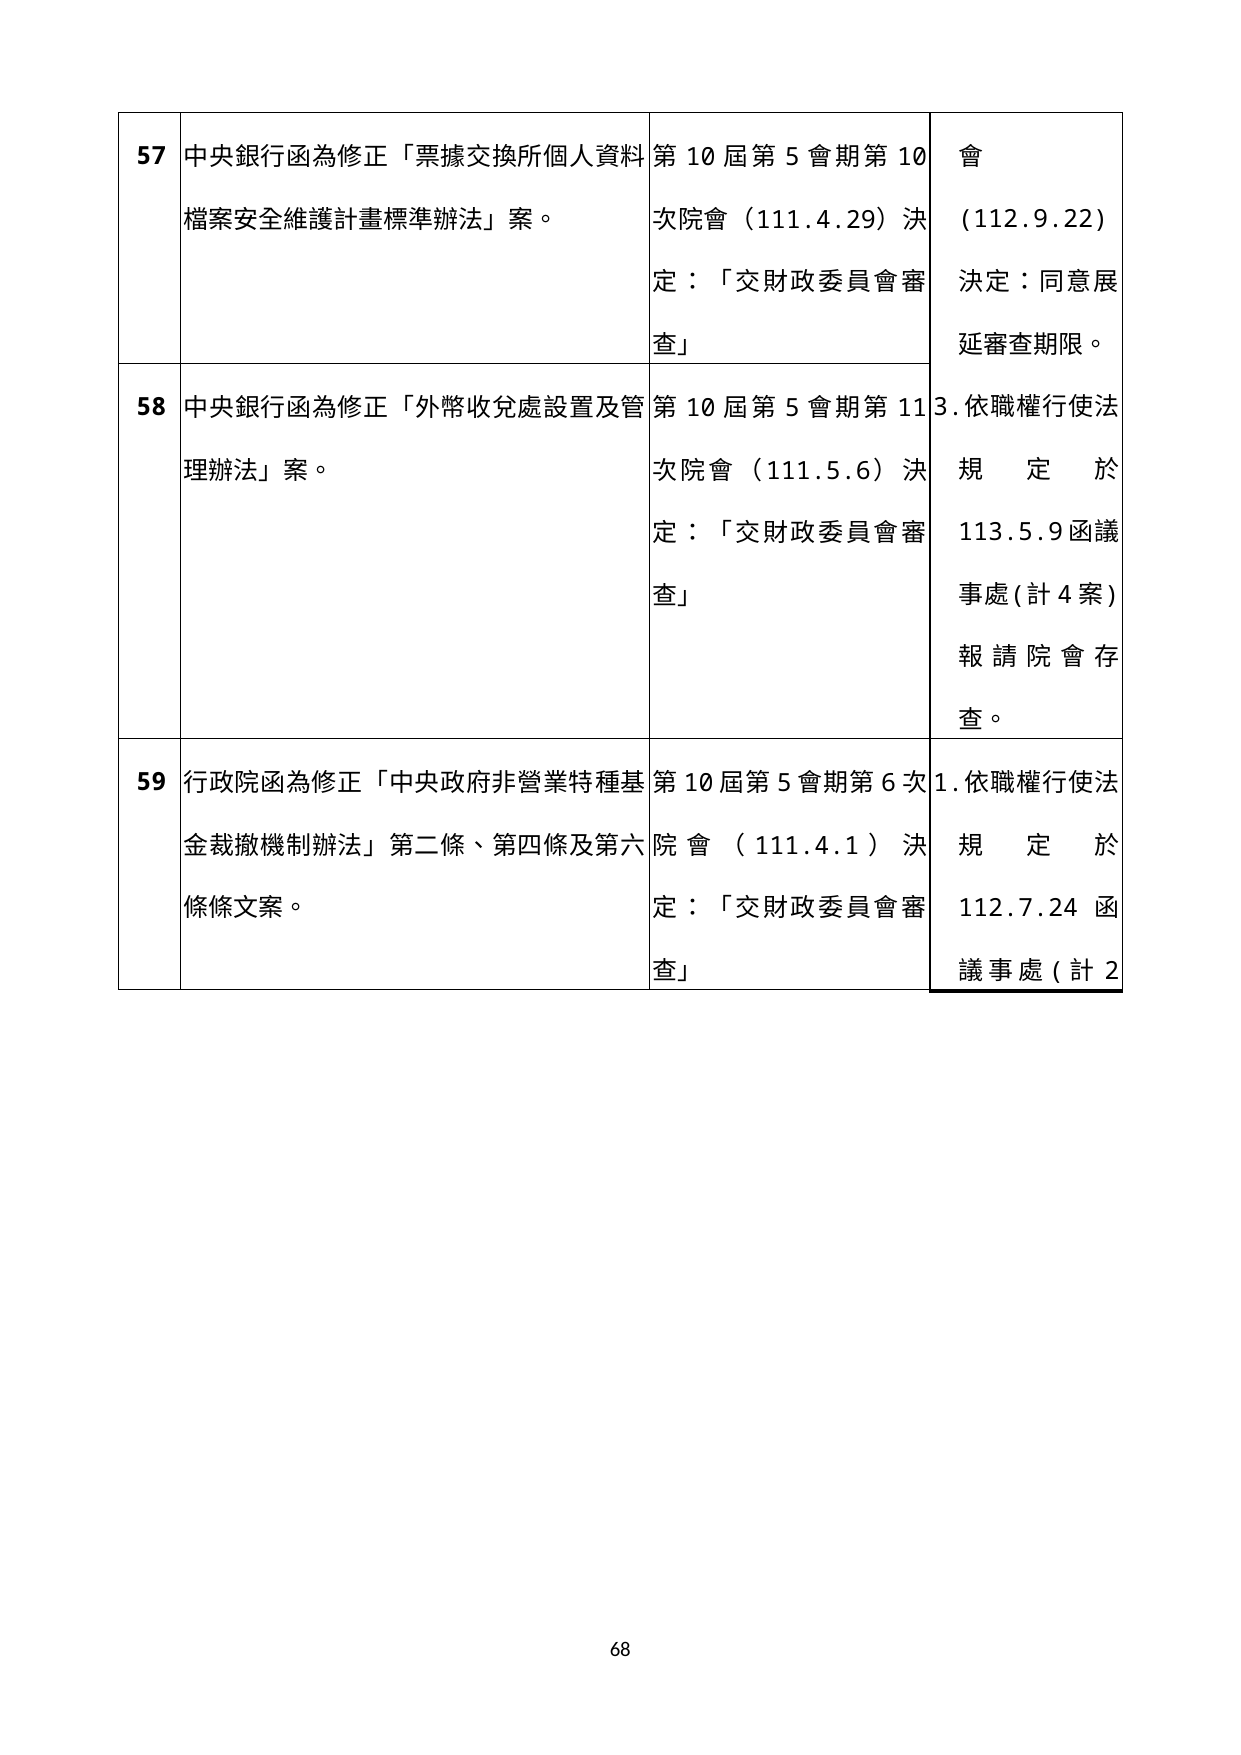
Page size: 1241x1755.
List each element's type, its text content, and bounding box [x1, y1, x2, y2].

table_cell 行政院函為修正「中央政府非營業特種基金裁撤機制辦法」第二條、第四條及第六條條文案。 [181, 739, 649, 989]
table_cell 中央銀行函為修正「票據交換所個人資料檔案安全維護計畫標準辦法」案。 [181, 113, 649, 363]
table_cell 第10屆第5會期第11次院會（111.5.6）決定：「交財政委員會審查」 [650, 364, 929, 738]
table_cell 第10屆第5會期第6次院會（111.4.1）決定：「交財政委員會審查」 [650, 739, 929, 989]
table_cell 第10屆第5會期第10次院會（111.4.29）決定：「交財政委員會審查」 [650, 113, 929, 363]
table_cell 58 [119, 364, 180, 738]
table_cell 57 [119, 113, 180, 363]
table_cell 中央銀行函為修正「外幣收兌處設置及管理辦法」案。 [181, 364, 649, 738]
table_cell 59 [119, 739, 180, 989]
table_cell 會(112.9.22)決定：同意展延審查期限。 3.依職權行使法規定於113.5.9函議事處(計4案)報請院會存查。 [931, 113, 1122, 738]
table_cell 1.依職權行使法規定於112.7.24函議事處(計2 [931, 739, 1122, 989]
